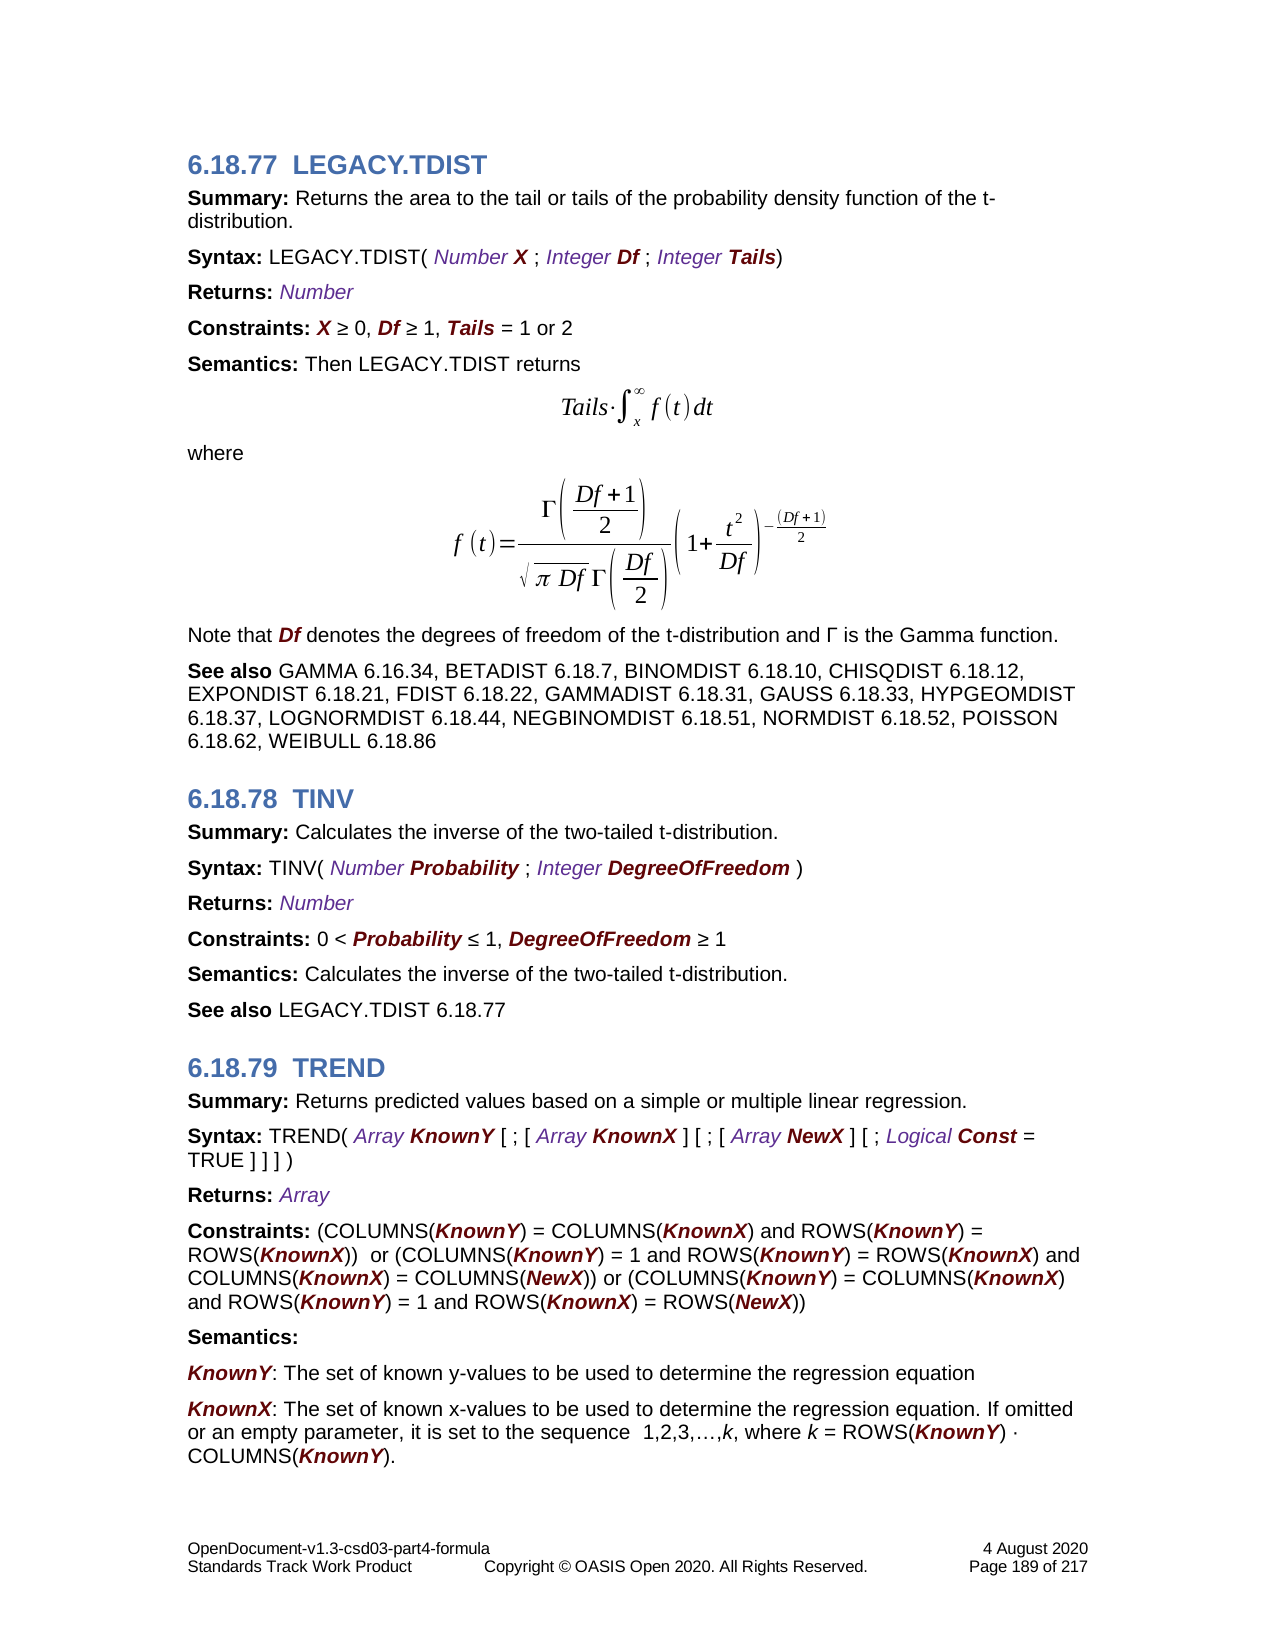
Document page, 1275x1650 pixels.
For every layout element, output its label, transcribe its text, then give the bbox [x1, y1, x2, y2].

text Semantics: Then LEGACY.TDIST returns [187, 352, 1088, 376]
text Constraints: X ≥ 0, Df ≥ 1, Tails = 1 or 2 [187, 316, 1088, 340]
text See also GAMMA 6.16.34, BETADIST 6.18.7, BINOMDIST 6.18.10, CHISQDIST 6.18.12, EXPONDIST 6.18.21, FDIST 6.18.22, GAMMADIST 6.18.31, GAUSS 6.18.33, HYPGEOMDIST 6.18.37, LOGNORMDIST 6.18.44, NEGBINOMDIST 6.18.51, NORMDIST 6.18.52, POISSON 6.18.62, WEIBULL 6.18.86 [187, 659, 1088, 753]
text See also LEGACY.TDIST 6.18.77 [187, 998, 1088, 1022]
text Returns: Number [187, 281, 1088, 304]
text Returns: Number [187, 892, 1088, 915]
subtitle TREND [187, 1053, 1088, 1083]
text Semantics: [187, 1326, 1088, 1349]
text Constraints: 0 < Probability ≤ 1, DegreeOfFreedom ≥ 1 [187, 927, 1088, 951]
text Returns: Array [187, 1184, 1088, 1207]
text Syntax: TINV( Number Probability ; Integer DegreeOfFreedom ) [187, 856, 1088, 879]
text KnownY: The set of known y-values to be used to determine the regression equation [187, 1361, 1088, 1385]
text Constraints: (COLUMNS(KnownY) = COLUMNS(KnownX) and ROWS(KnownY) = ROWS(KnownX)) or (COLUMNS(KnownY) = 1 and ROWS(KnownY) = ROWS(KnownX) and COLUMNS(KnownX) = COLUMNS(NewX)) or (COLUMNS(KnownY) = COLUMNS(KnownX) and ROWS(KnownY) = 1 and ROWS(KnownX) = ROWS(NewX)) [187, 1219, 1088, 1314]
text KnownX: The set of known x-values to be used to determine the regression equation. If omitted or an empty parameter, it is set to the sequence 1,2,3,…,k, where k = ROWS(KnownY) ∙ COLUMNS(KnownY). [187, 1397, 1088, 1468]
text where [187, 441, 1088, 465]
text Note that Df denotes the degrees of freedom of the t-distribution and Γ is the Gamma function. [187, 623, 1088, 647]
text Syntax: TREND( Array KnownY [ ; [ Array KnownX ] [ ; [ Array NewX ] [ ; Logical Const = TRUE ] ] ] ) [187, 1125, 1088, 1172]
subtitle TINV [187, 784, 1088, 814]
text Summary: Returns predicted values based on a simple or multiple linear regression. [187, 1089, 1088, 1113]
text Semantics: Calculates the inverse of the two-tailed t-distribution. [187, 963, 1088, 986]
subtitle LEGACY.TDIST [187, 150, 1088, 180]
text Summary: Calculates the inverse of the two-tailed t-distribution. [187, 820, 1088, 844]
text Summary: Returns the area to the tail or tails of the probability density function of the t-distribution. [187, 186, 1088, 233]
text Syntax: LEGACY.TDIST( Number X ; Integer Df ; Integer Tails) [187, 245, 1088, 269]
